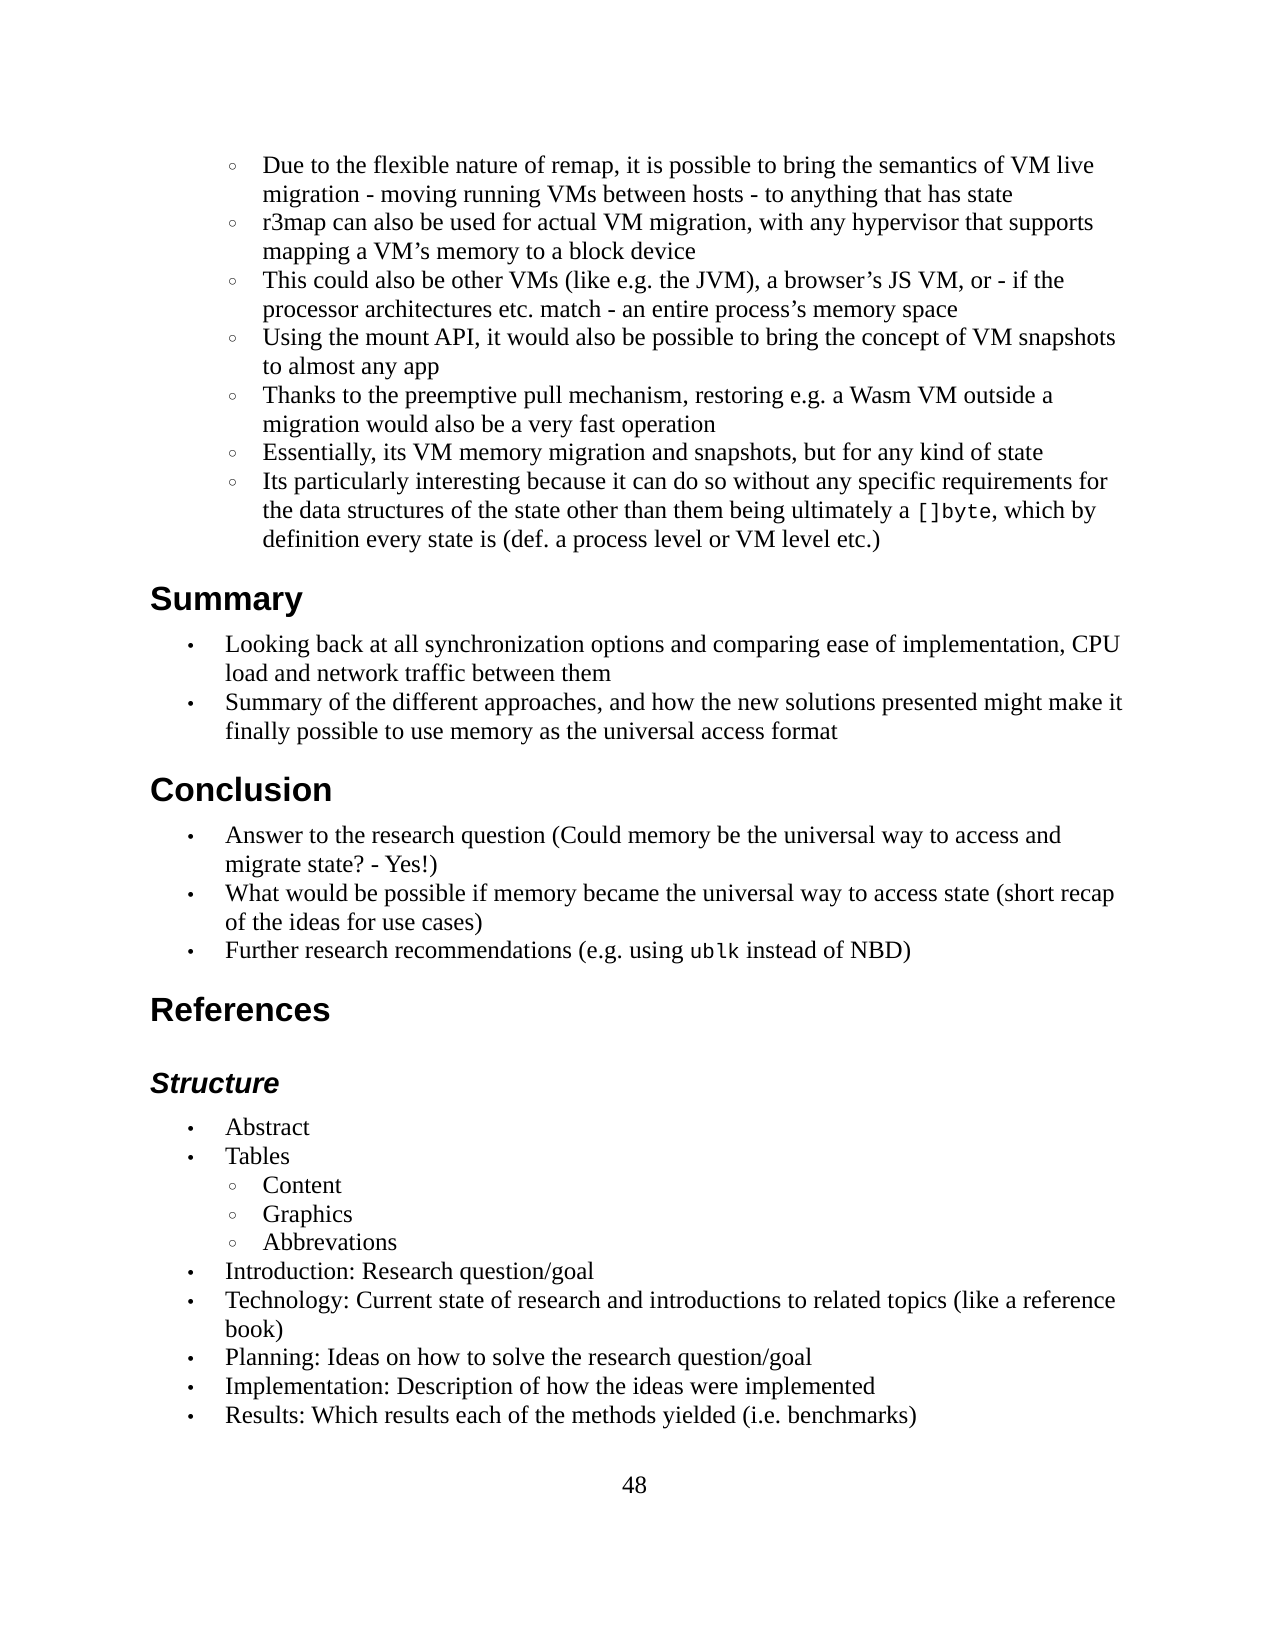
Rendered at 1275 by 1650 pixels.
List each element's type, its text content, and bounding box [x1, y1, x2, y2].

list Implementation: Description of how the ideas were implemented [187, 1371, 1125, 1400]
subtitle Summary [150, 578, 1125, 617]
list Technology: Current state of research and introductions to related topics (like a reference book) [187, 1285, 1125, 1342]
subtitle References [150, 990, 1125, 1029]
list What would be possible if memory became the universal way to access state (short recap of the ideas for use cases) [187, 878, 1125, 936]
list Its particularly interesting because it can do so without any specific requirements for the data structures of the state other than them being ultimately a []byte, which by definition every state is (def. a process level or VM level etc.) [225, 466, 1125, 553]
subtitle Structure [150, 1066, 1125, 1100]
list This could also be other VMs (like e.g. the JVM), a browser’s JS VM, or - if the processor architectures etc. match - an entire process’s memory space [225, 265, 1125, 322]
list Essentially, its VM memory migration and snapshots, but for any kind of state [225, 437, 1125, 466]
list Further research recommendations (e.g. using ublk instead of NBD) [187, 936, 1125, 965]
list Answer to the research question (Could memory be the universal way to access and migrate state? - Yes!) [187, 821, 1125, 878]
subtitle Conclusion [150, 769, 1125, 808]
list Abbrevations [225, 1227, 1125, 1256]
list Results: Which results each of the methods yielded (i.e. benchmarks) [187, 1400, 1125, 1429]
list Summary of the different approaches, and how the new solutions presented might make it finally possible to use memory as the universal access format [187, 687, 1125, 744]
list Tables [187, 1141, 1125, 1170]
list Due to the flexible nature of remap, it is possible to bring the semantics of VM live migration - moving running VMs between hosts - to anything that has state [225, 150, 1125, 207]
list Introduction: Research question/goal [187, 1256, 1125, 1285]
list r3map can also be used for actual VM migration, with any hypervisor that supports mapping a VM’s memory to a block device [225, 207, 1125, 265]
list Looking back at all synchronization options and comparing ease of implementation, CPU load and network traffic between them [187, 629, 1125, 687]
list Thanks to the preemptive pull mechanism, restoring e.g. a Wasm VM outside a migration would also be a very fast operation [225, 380, 1125, 437]
list Graphics [225, 1199, 1125, 1227]
list Content [225, 1170, 1125, 1199]
list Planning: Ideas on how to solve the research question/goal [187, 1342, 1125, 1371]
list Using the mount API, it would also be possible to bring the concept of VM snapshots to almost any app [225, 322, 1125, 380]
list Abstract [187, 1112, 1125, 1141]
